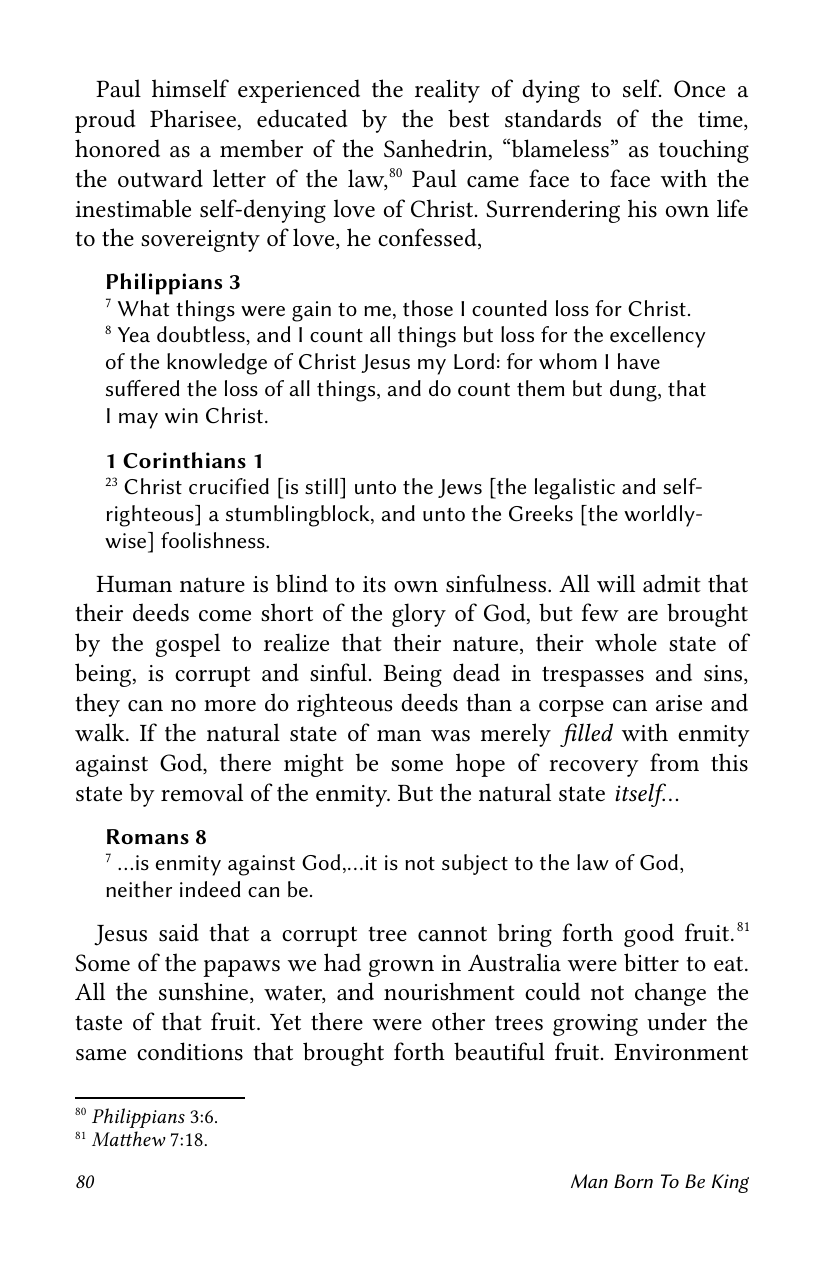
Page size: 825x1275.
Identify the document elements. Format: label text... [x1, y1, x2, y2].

text Jesus said that a corrupt tree cannot bring forth good fruit. Some of the papaws we had grown in Australia were bitter to eat. All the sunshine, water, and nourishment could not change the taste of that fruit. Yet there were other trees growing under the same conditions that brought forth beautiful fruit. Environment [75, 919, 750, 1067]
text 23 Christ crucified [is still] unto the Jews [the legalistic and self-righteous] a stumblingblock, and unto the Greeks [the worldly-wise] foolishness. [105, 474, 720, 554]
text Paul himself experienced the reality of dying to self. Once a proud Pharisee, educated by the best standards of the time, honored as a member of the Sanhedrin, “blameless” as touching the outward letter of the law, Paul came face to face with the inestimable self-denying love of Christ. Surrendering his own life to the sovereignty of love, he confessed, [75, 75, 750, 253]
text 8 Yea doubtless, and I count all things but loss for the excellency of the knowledge of Christ Jesus my Lord: for whom I have suffered the loss of all things, and do count them but dung, that I may win Christ. [105, 322, 720, 429]
text Romans 8 [105, 824, 750, 850]
text Human nature is blind to its own sinfulness. All will admit that their deeds come short of the glory of God, but few are brought by the gospel to realize that their nature, their whole state of being, is corrupt and sinful. Being dead in trespasses and sins, they can no more do righteous deeds than a corpse can arise and walk. If the natural state of man was merely filled with enmity against God, there might be some hope of recovery from this state by removal of the enmity. But the natural state itself… [75, 569, 750, 807]
text 7 What things were gain to me, those I counted loss for Christ. [105, 296, 720, 322]
text 7 ...is enmity against God,...it is not subject to the law of God, neither indeed can be. [105, 850, 720, 903]
text Philippians 3:6. [75, 1104, 750, 1128]
text Philippians 3 [105, 269, 750, 296]
text Matthew 7:18. [75, 1128, 750, 1152]
text 1 Corinthians 1 [105, 448, 750, 474]
